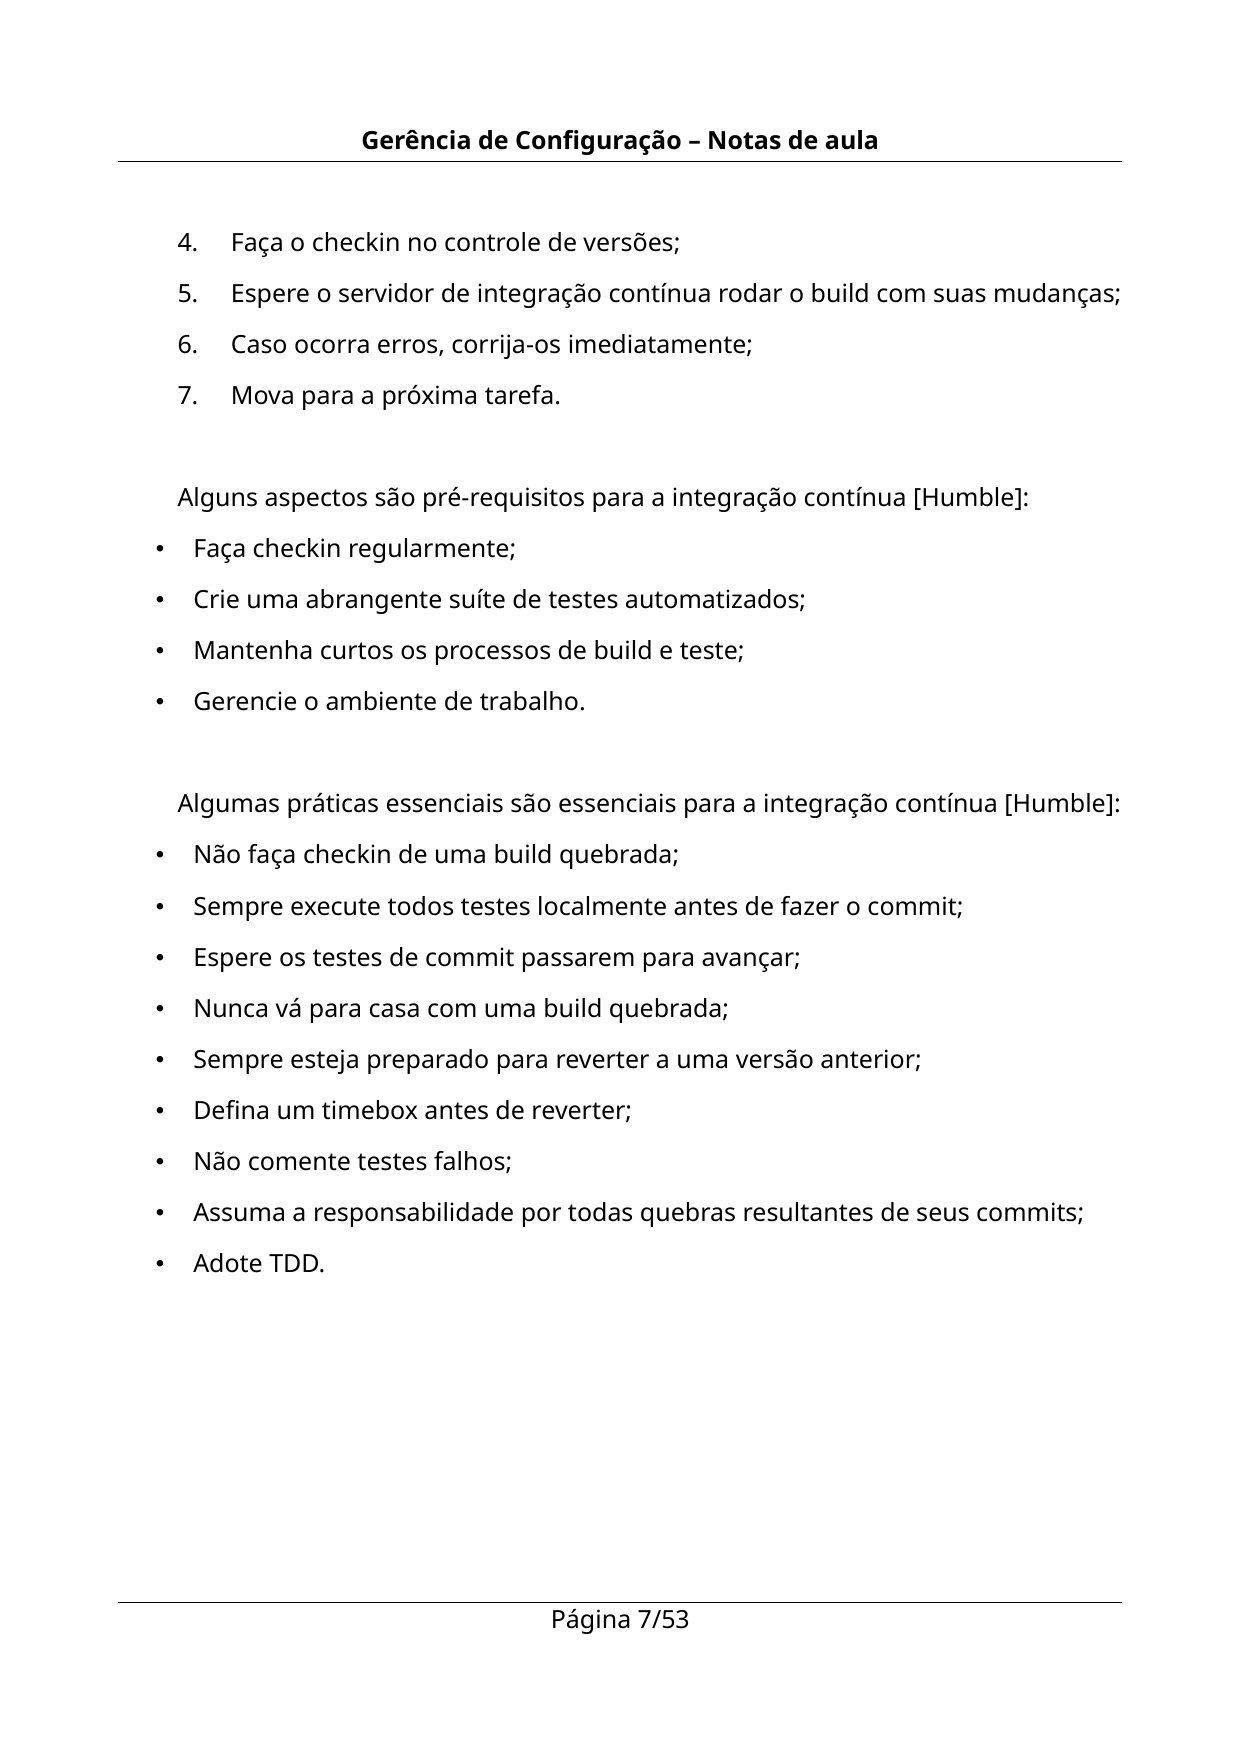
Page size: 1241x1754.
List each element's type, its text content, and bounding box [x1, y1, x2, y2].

text Algumas práticas essenciais são essenciais para a integração contínua [Humble]: [118, 786, 1122, 820]
list Mantenha curtos os processos de build e teste; [156, 633, 1122, 667]
list Crie uma abrangente suíte de testes automatizados; [156, 582, 1122, 616]
list Adote TDD. [156, 1245, 1122, 1279]
list Não comente testes falhos; [156, 1143, 1122, 1177]
list Mova para a próxima tarefa. [118, 378, 1122, 412]
list Não faça checkin de uma build quebrada; [156, 837, 1122, 871]
list Nunca vá para casa com uma build quebrada; [156, 990, 1122, 1024]
list Sempre esteja preparado para reverter a uma versão anterior; [156, 1041, 1122, 1075]
list Espere os testes de commit passarem para avançar; [156, 939, 1122, 973]
list Faça checkin regularmente; [156, 531, 1122, 565]
list Sempre execute todos testes localmente antes de fazer o commit; [156, 888, 1122, 922]
list Caso ocorra erros, corrija-os imediatamente; [118, 327, 1122, 361]
text Alguns aspectos são pré-requisitos para a integração contínua [Humble]: [118, 480, 1122, 514]
list Gerencie o ambiente de trabalho. [156, 684, 1122, 718]
list Assuma a responsabilidade por todas quebras resultantes de seus commits; [156, 1194, 1122, 1228]
list Faça o checkin no controle de versões; [118, 224, 1122, 259]
list Espere o servidor de integração contínua rodar o build com suas mudanças; [118, 276, 1122, 310]
list Defina um timebox antes de reverter; [156, 1092, 1122, 1126]
